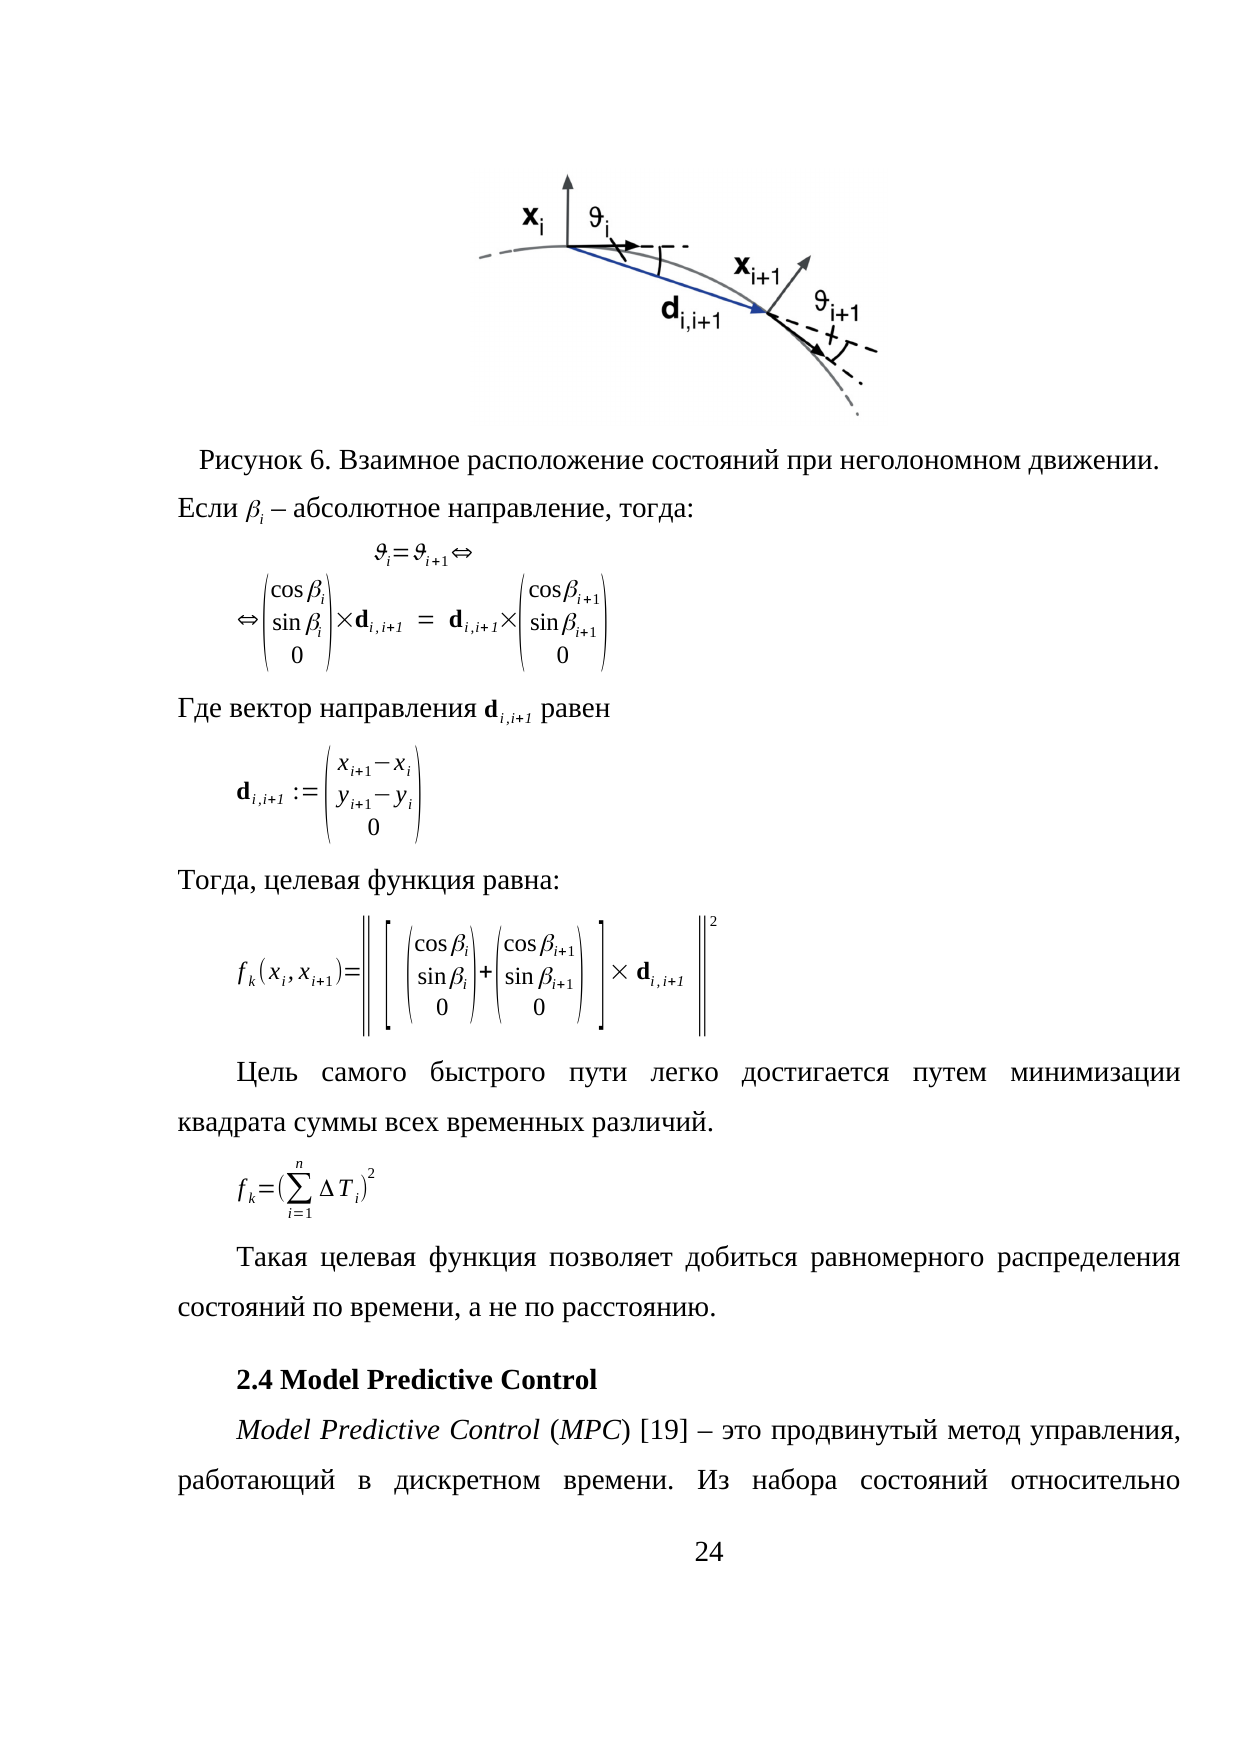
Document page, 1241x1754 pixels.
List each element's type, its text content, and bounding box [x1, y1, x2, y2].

text Рисунок 6. Взаимное расположение состояний при неголономном движении. [182, 426, 1176, 476]
subtitle 2.4 Model Predictive Control [177, 1362, 1181, 1395]
text Такая целевая функция позволяет добиться равномерного распределения состояний по времени, а не по расстоянию. [177, 1239, 1181, 1323]
picture [527, 168, 831, 426]
text Тогда, целевая функция равна: [177, 862, 1181, 896]
text Model Predictive Control (MPC) [19] – это продвинутый метод управления, работающий в дискретном времени. Из набора состояний относительно [177, 1412, 1181, 1496]
text Где вектор направления равен [177, 690, 1181, 727]
text Цель самого быстрого пути легко достигается путем минимизации квадрата суммы всех временных различий. [177, 1054, 1181, 1138]
text Если – абсолютное направление, тогда: [177, 490, 1181, 527]
